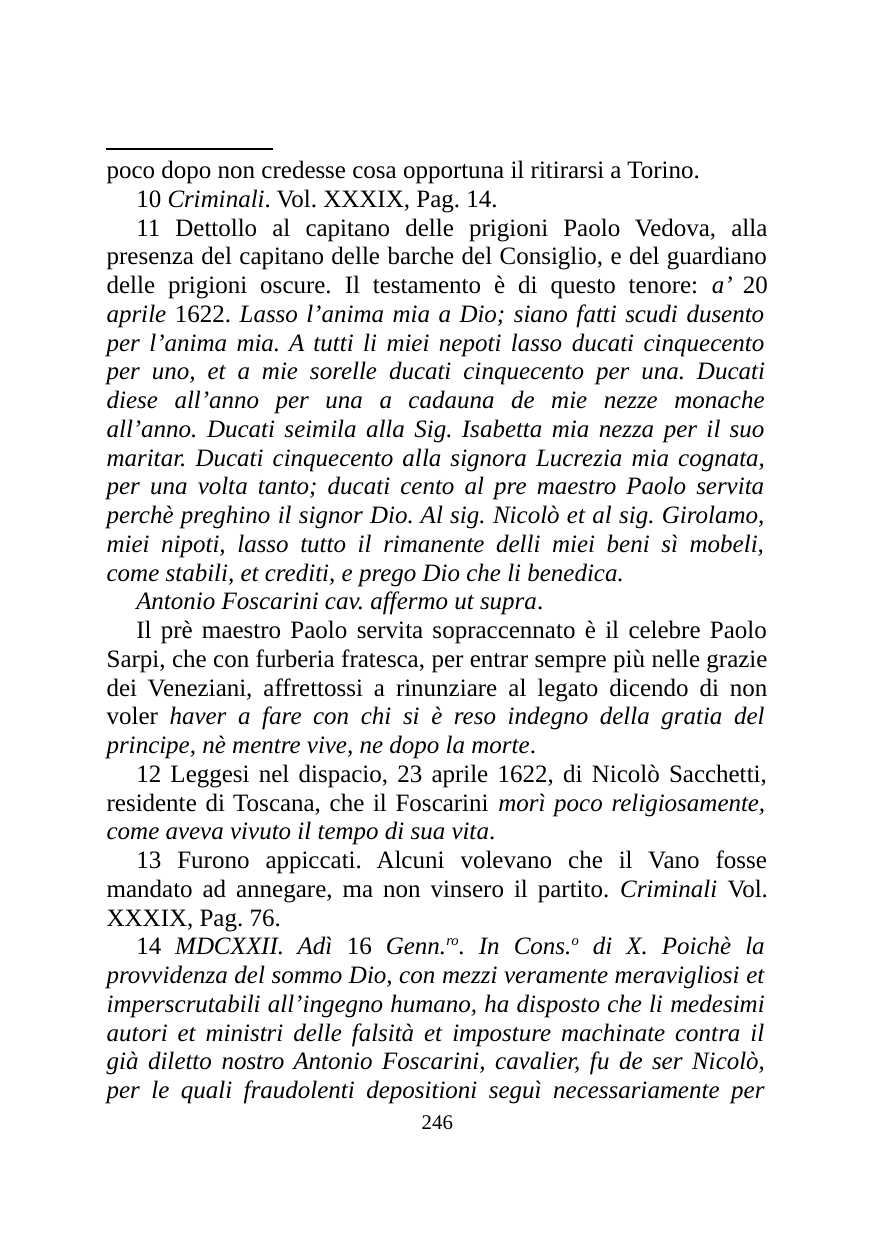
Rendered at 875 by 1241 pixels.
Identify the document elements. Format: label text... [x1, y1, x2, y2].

text Criminali. Vol. XXXIX, Pag. 14. [106, 184, 768, 213]
text MDCXXII. Adì 16 Genn.ro. In Cons.o di X. Poichè la provvidenza del sommo Dio, con mezzi veramente meravigliosi et imperscrutabili all’ingegno humano, ha disposto che li medesimi autori et ministri delle falsità et imposture machinate contra il già diletto nostro Antonio Foscarini, cavalier, fu de ser Nicolò, per le quali fraudolenti depositioni seguì necessariamente per [106, 931, 768, 1104]
text Leggesi nel dispacio, 23 aprile 1622, di Nicolò Sacchetti, residente di Toscana, che il Foscarini morì poco religiosamente, come aveva vivuto il tempo di sua vita. [106, 759, 768, 845]
text Il prè maestro Paolo servita sopraccennato è il celebre Paolo Sarpi, che con furberia fratesca, per entrar sempre più nelle grazie dei Veneziani, affrettossi a rinunziare al legato dicendo di non voler haver a fare con chi si è reso indegno della gratia del principe, nè mentre vive, ne dopo la morte. [106, 615, 768, 759]
text Dettollo al capitano delle prigioni Paolo Vedova, alla presenza del capitano delle barche del Consiglio, e del guardiano delle prigioni oscure. Il testamento è di questo tenore: a’ 20 aprile 1622. Lasso l’anima mia a Dio; siano fatti scudi dusento per l’anima mia. A tutti li miei nepoti lasso ducati cinquecento per uno, et a mie sorelle ducati cinquecento per una. Ducati diese all’anno per una a cadauna de mie nezze monache all’anno. Ducati seimila alla Sig. Isabetta mia nezza per il suo maritar. Ducati cinquecento alla signora Lucrezia mia cognata, per una volta tanto; ducati cento al pre maestro Paolo servita perchè preghino il signor Dio. Al sig. Nicolò et al sig. Girolamo, miei nipoti, lasso tutto il rimanente delli miei beni sì mobeli, come stabili, et crediti, e prego Dio che li benedica. [106, 213, 768, 586]
text Furono appiccati. Alcuni volevano che il Vano fosse mandato ad annegare, ma non vinsero il partito. Criminali Vol. XXXIX, Pag. 76. [106, 845, 768, 931]
text Antonio Foscarini cav. affermo ut supra. [106, 586, 768, 615]
text poco dopo non credesse cosa opportuna il ritirarsi a Torino. [106, 155, 768, 184]
